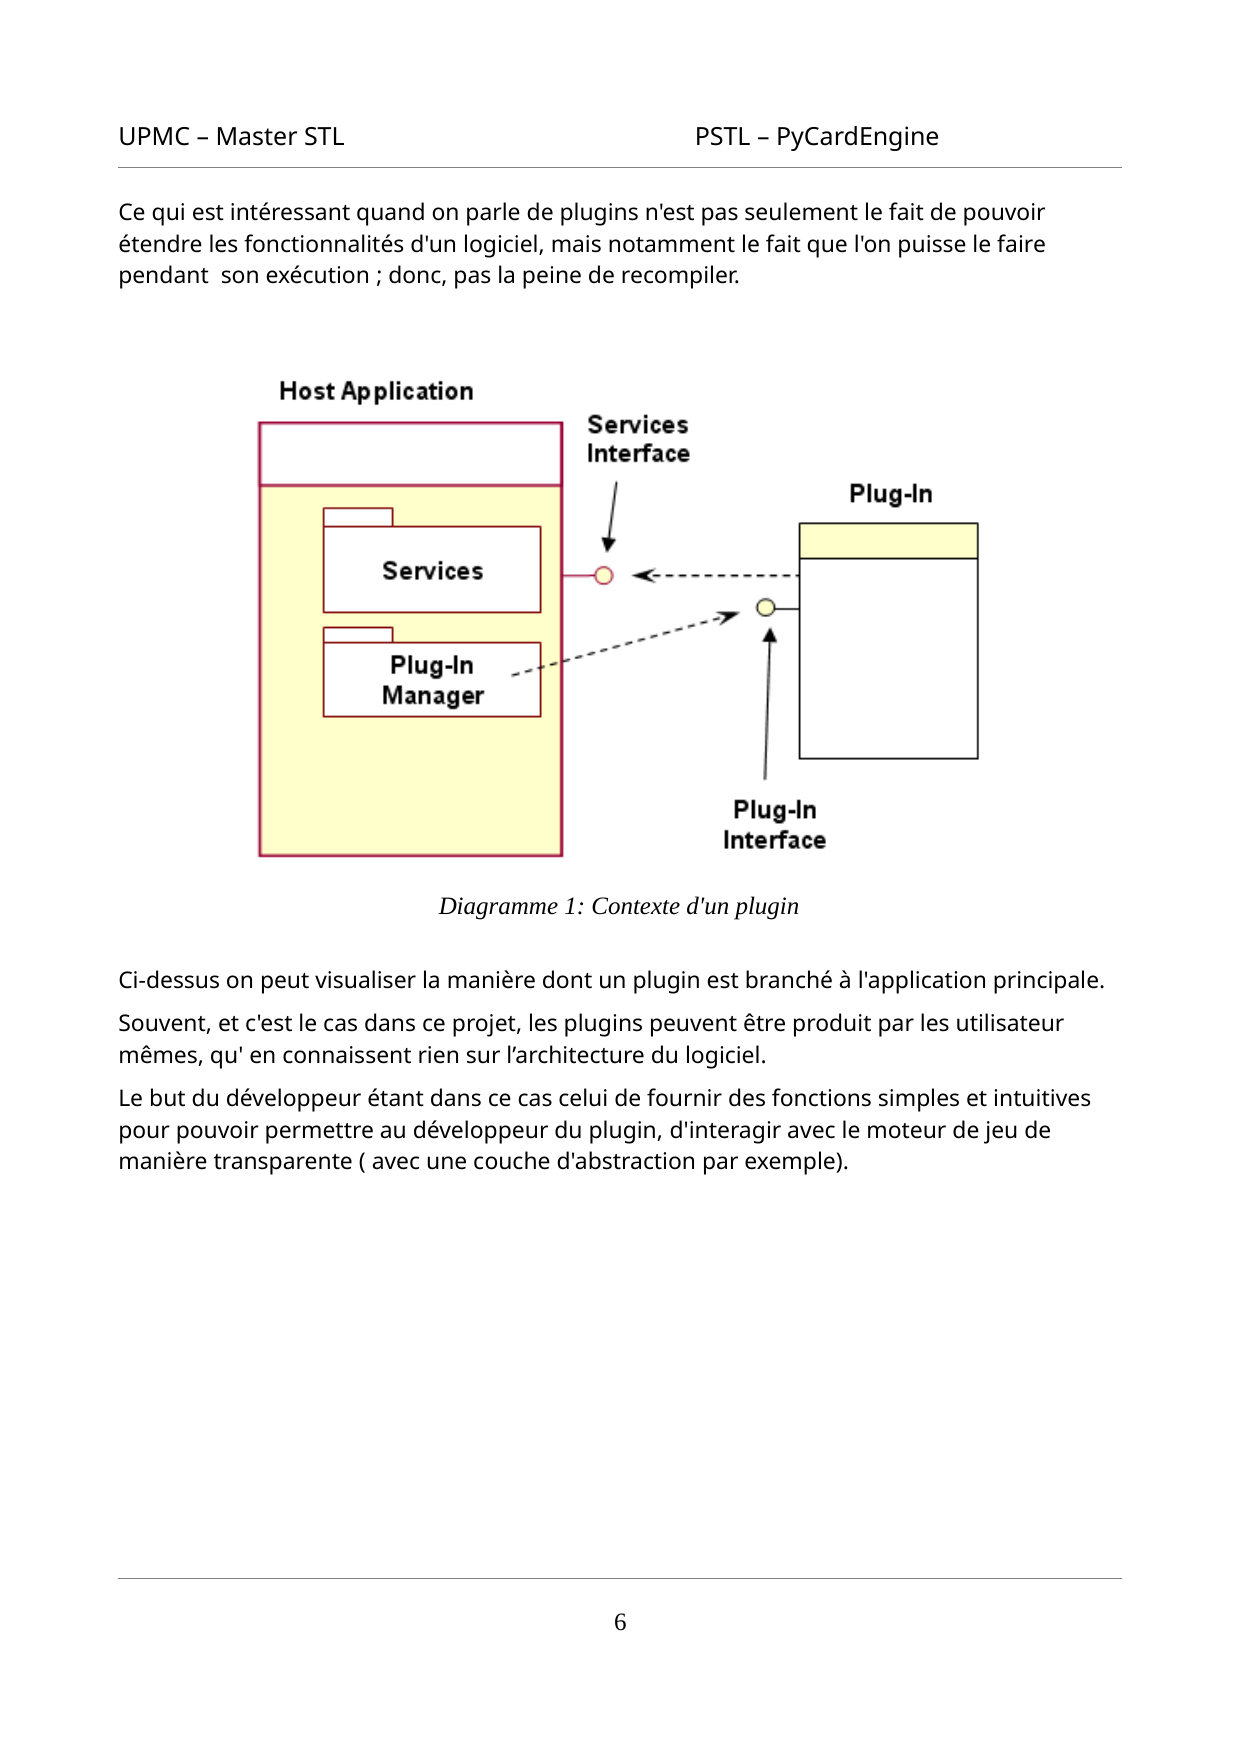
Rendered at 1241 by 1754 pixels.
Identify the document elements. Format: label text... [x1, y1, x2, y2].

text Souvent, et c'est le cas dans ce projet, les plugins peuvent être produit par les utilisateur mêmes, qu' en connaissent rien sur l’architecture du logiciel. [118, 1007, 1122, 1070]
text Le but du développeur étant dans ce cas celui de fournir des fonctions simples et intuitives pour pouvoir permettre au développeur du plugin, d'interagir avec le moteur de jeu de manière transparente ( avec une couche d'abstraction par exemple). [118, 1082, 1122, 1176]
picture [229, 358, 1011, 891]
text Ce qui est intéressant quand on parle de plugins n'est pas seulement le fait de pouvoir étendre les fonctionnalités d'un logiciel, mais notamment le fait que l'on puisse le faire pendant son exécution ; donc, pas la peine de recompiler. [118, 196, 1122, 290]
text Ci-dessus on peut visualiser la manière dont un plugin est branché à l'application principale. [118, 963, 1122, 995]
text Diagramme 1: Contexte d'un plugin [230, 891, 1010, 920]
